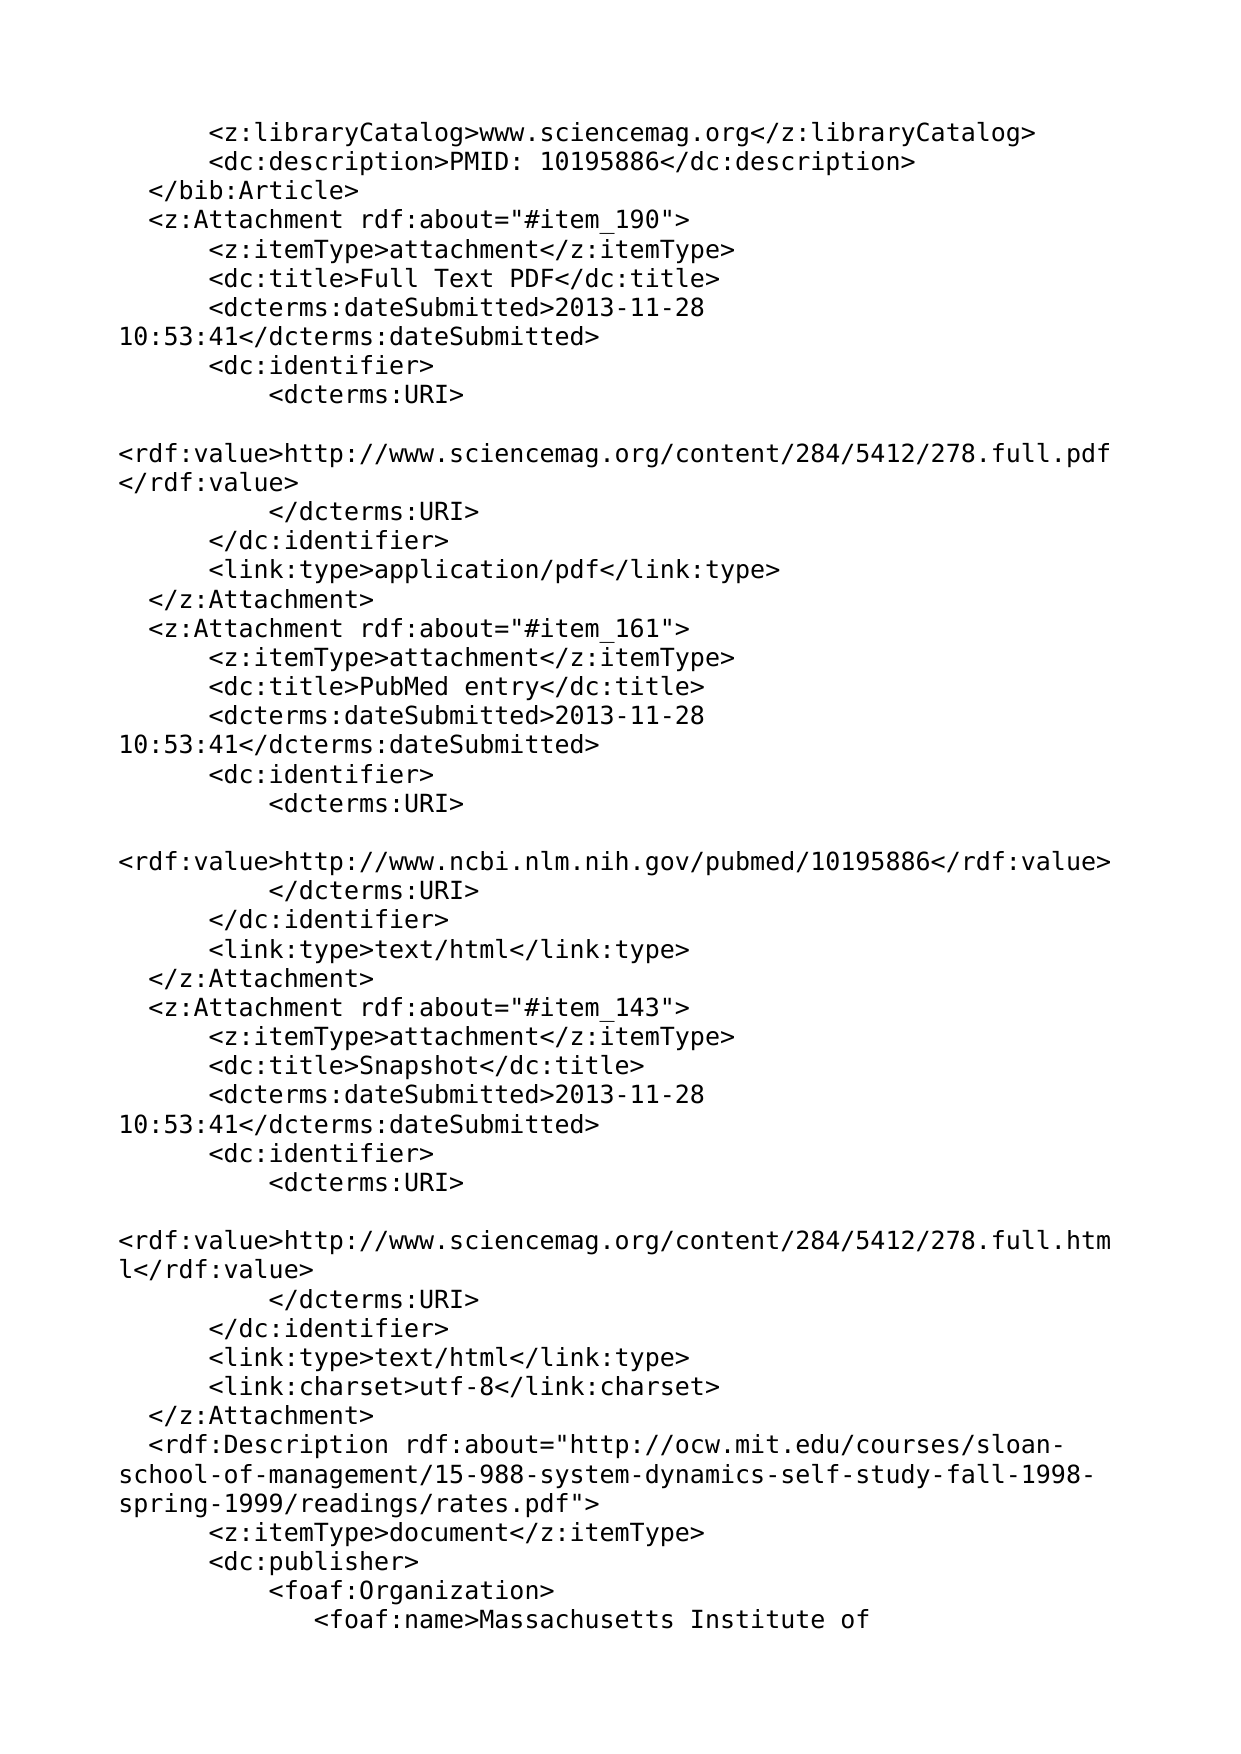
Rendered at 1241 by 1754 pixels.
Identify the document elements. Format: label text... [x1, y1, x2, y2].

text <z:libraryCatalog>www.sciencemag.org</z:libraryCatalog> <dc:description>PMID: 10195886</dc:description> </bib:Article> <z:Attachment rdf:about="#item_190"> <z:itemType>attachment</z:itemType> <dc:title>Full Text PDF</dc:title> <dcterms:dateSubmitted>2013-11-28 10:53:41</dcterms:dateSubmitted> <dc:identifier> <dcterms:URI> <rdf:value>http://www.sciencemag.org/content/284/5412/278.full.pdf</rdf:value> </dcterms:URI> </dc:identifier> <link:type>application/pdf</link:type> </z:Attachment> <z:Attachment rdf:about="#item_161"> <z:itemType>attachment</z:itemType> <dc:title>PubMed entry</dc:title> <dcterms:dateSubmitted>2013-11-28 10:53:41</dcterms:dateSubmitted> <dc:identifier> <dcterms:URI> <rdf:value>http://www.ncbi.nlm.nih.gov/pubmed/10195886</rdf:value> </dcterms:URI> </dc:identifier> <link:type>text/html</link:type> </z:Attachment> <z:Attachment rdf:about="#item_143"> <z:itemType>attachment</z:itemType> <dc:title>Snapshot</dc:title> <dcterms:dateSubmitted>2013-11-28 10:53:41</dcterms:dateSubmitted> <dc:identifier> <dcterms:URI> <rdf:value>http://www.sciencemag.org/content/284/5412/278.full.html</rdf:value> </dcterms:URI> </dc:identifier> <link:type>text/html</link:type> <link:charset>utf-8</link:charset> </z:Attachment> <rdf:Description rdf:about="http://ocw.mit.edu/courses/sloan-school-of-management/15-988-system-dynamics-self-study-fall-1998-spring-1999/readings/rates.pdf"> <z:itemType>document</z:itemType> <dc:publisher> <foaf:Organization> <foaf:name>Massachusetts Institute of [118, 118, 1122, 1635]
